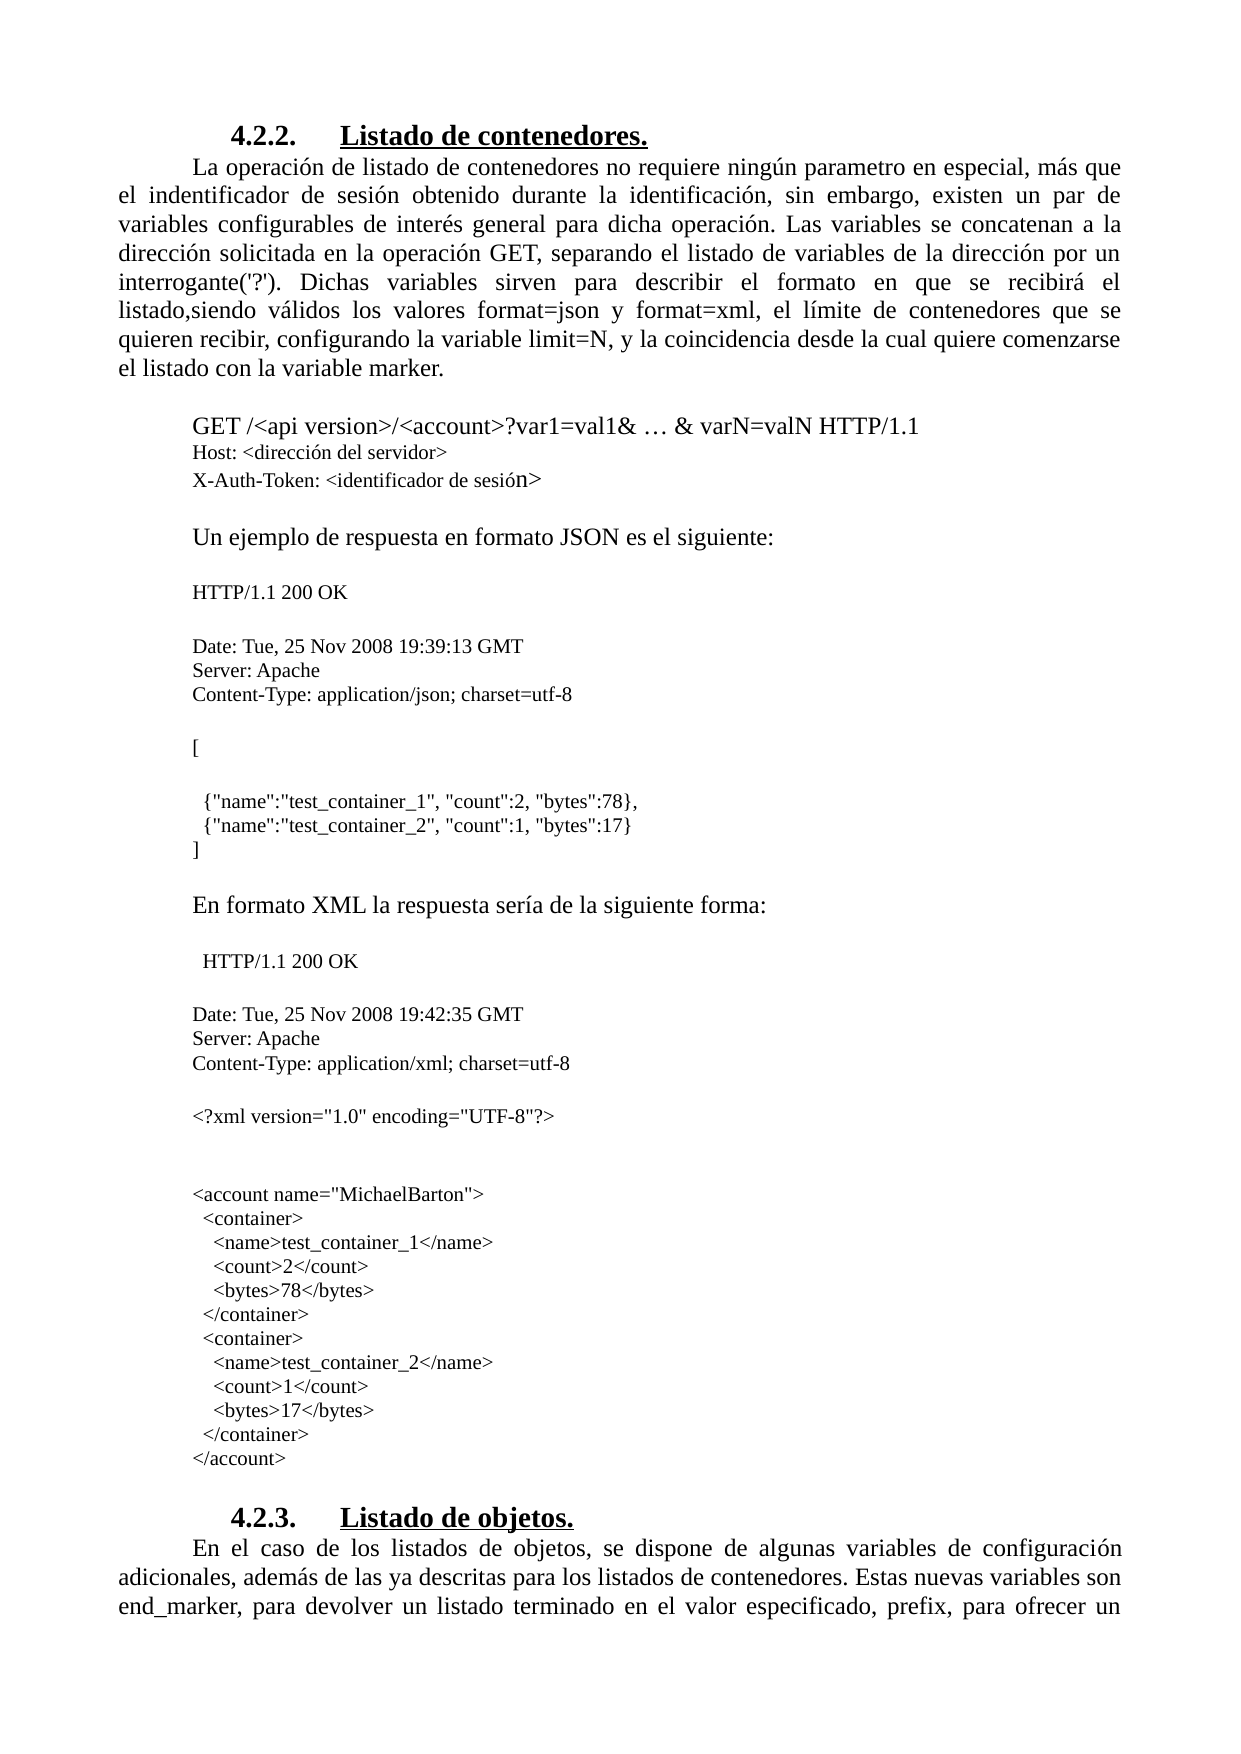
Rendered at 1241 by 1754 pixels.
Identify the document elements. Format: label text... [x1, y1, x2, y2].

text Date: Tue, 25 Nov 2008 19:42:35 GMT [118, 1002, 1122, 1026]
text <container> [118, 1326, 1122, 1350]
text <name>test_container_1</name> [118, 1230, 1122, 1254]
text </container> [118, 1422, 1122, 1446]
text <name>test_container_2</name> [118, 1350, 1122, 1374]
text <bytes>17</bytes> [118, 1398, 1122, 1422]
text En el caso de los listados de objetos, se dispone de algunas variables de configuración adicionales, además de las ya descritas para los listados de contenedores. Estas nuevas variables son end_marker, para devolver un listado terminado en el valor especificado, prefix, para ofrecer un [118, 1533, 1122, 1619]
text Un ejemplo de respuesta en formato JSON es el siguiente: [118, 522, 1122, 551]
text Server: Apache [118, 1026, 1122, 1050]
text HTTP/1.1 200 OK [118, 949, 1122, 973]
text GET /<api version>/<account>?var1=val1& … & varN=valN HTTP/1.1 [118, 411, 1122, 439]
text <count>1</count> [118, 1374, 1122, 1398]
text <account name="MichaelBarton"> [118, 1182, 1122, 1206]
text ] [118, 837, 1122, 861]
text Date: Tue, 25 Nov 2008 19:39:13 GMT [118, 634, 1122, 658]
text <count>2</count> [118, 1254, 1122, 1278]
text <?xml version="1.0" encoding="UTF-8"?> [118, 1104, 1122, 1128]
text La operación de listado de contenedores no requiere ningún parametro en especial, más que el indentificador de sesión obtenido durante la identificación, sin embargo, existen un par de variables configurables de interés general para dicha operación. Las variables se concatenan a la dirección solicitada en la operación GET, separando el listado de variables de la dirección por un interrogante('?'). Dichas variables sirven para describir el formato en que se recibirá el listado,siendo válidos los valores format=json y format=xml, el límite de contenedores que se quieren recibir, configurando la variable limit=N, y la coincidencia desde la cual quiere comenzarse el listado con la variable marker. [118, 152, 1122, 382]
list Listado de objetos. [231, 1500, 1122, 1533]
text </container> [118, 1302, 1122, 1326]
text HTTP/1.1 200 OK [118, 580, 1122, 604]
text {"name":"test_container_1", "count":2, "bytes":78}, [118, 789, 1122, 813]
text Content-Type: application/json; charset=utf-8 [118, 682, 1122, 706]
text Content-Type: application/xml; charset=utf-8 [118, 1050, 1122, 1074]
text X-Auth-Token: <identificador de sesión> [118, 464, 1122, 492]
text [ [118, 735, 1122, 759]
text </account> [118, 1446, 1122, 1470]
text Host: <dirección del servidor> [118, 439, 1122, 464]
text <container> [118, 1206, 1122, 1230]
text {"name":"test_container_2", "count":1, "bytes":17} [118, 813, 1122, 837]
text <bytes>78</bytes> [118, 1278, 1122, 1302]
text Server: Apache [118, 658, 1122, 682]
list Listado de contenedores. [231, 118, 1122, 152]
text En formato XML la respuesta sería de la siguiente forma: [118, 891, 1122, 919]
